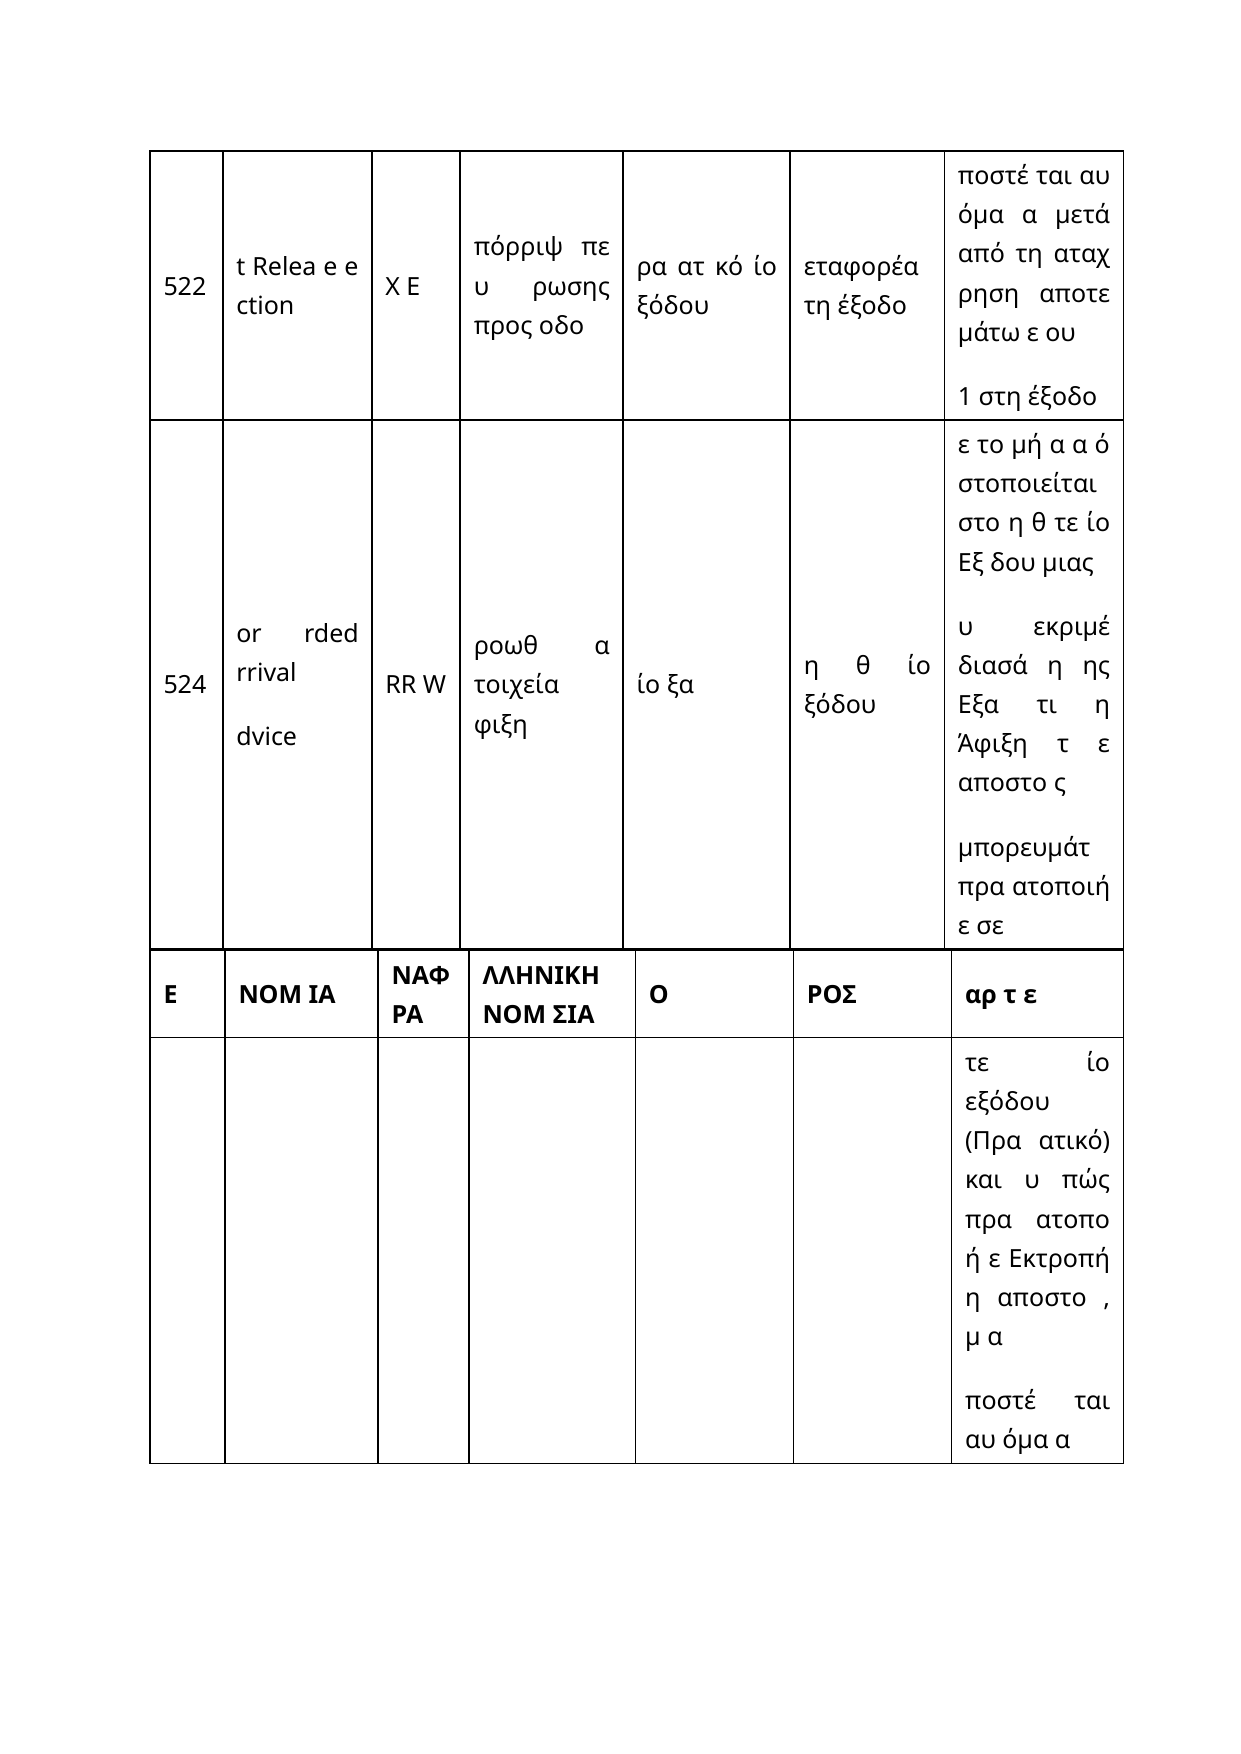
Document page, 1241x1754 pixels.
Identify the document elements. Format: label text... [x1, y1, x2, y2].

table_cell εταφορέα τη έξοδο [791, 152, 944, 419]
table_header ΡΟΣ [794, 951, 951, 1037]
table_cell t Relea e e ction [224, 152, 371, 419]
table_cell X E [373, 152, 459, 419]
table_header Ο [636, 951, 793, 1037]
table_cell RR W [373, 421, 459, 948]
table_cell ροωθ α τοιχεία φιξη [461, 421, 622, 948]
table_header ΛΛΗΝΙΚΗ ΝΟΜ ΣΙΑ [470, 951, 635, 1037]
table_cell ποστέ ται αυ όμα α μετά από τη αταχ ρηση αποτε μάτω ε ου 1 στη έξοδο [945, 152, 1123, 419]
table_cell πόρριψ πε υ ρωσης προς οδο [461, 152, 622, 419]
table_header NOM ΙΑ [226, 951, 377, 1037]
table_header ΝΑΦ ΡΑ [379, 951, 468, 1037]
table_cell ε το μή α α ό στοποιείται στο η θ τε ίο Εξ δου μιας υ εκριμέ διασά η ης Εξα τι η Άφιξη τ ε αποστο ς μπορευμάτ πρα ατοποιή ε σε [945, 421, 1123, 948]
table_cell 522 [151, 152, 222, 419]
table_cell τε ίο εξόδου (Πρα ατικό) και υ πώς πρα ατοπο ή ε Εκτροπή η αποστο , μ α ποστέ ται αυ όμα α [952, 1038, 1123, 1462]
table_cell η θ ίο ξόδου [791, 421, 944, 948]
table_cell [151, 1038, 224, 1462]
table_cell [379, 1038, 468, 1462]
table_cell [636, 1038, 793, 1462]
table_header E [151, 951, 224, 1037]
table_cell or rded rrival dvice [224, 421, 371, 948]
table_header αρ τ ε [952, 951, 1123, 1037]
table_cell [470, 1038, 635, 1462]
table_cell [226, 1038, 377, 1462]
table_cell [794, 1038, 951, 1462]
table_cell ρα ατ κό ίο ξόδου [624, 152, 789, 419]
table_cell ίο ξα [624, 421, 789, 948]
table_cell 524 [151, 421, 222, 948]
